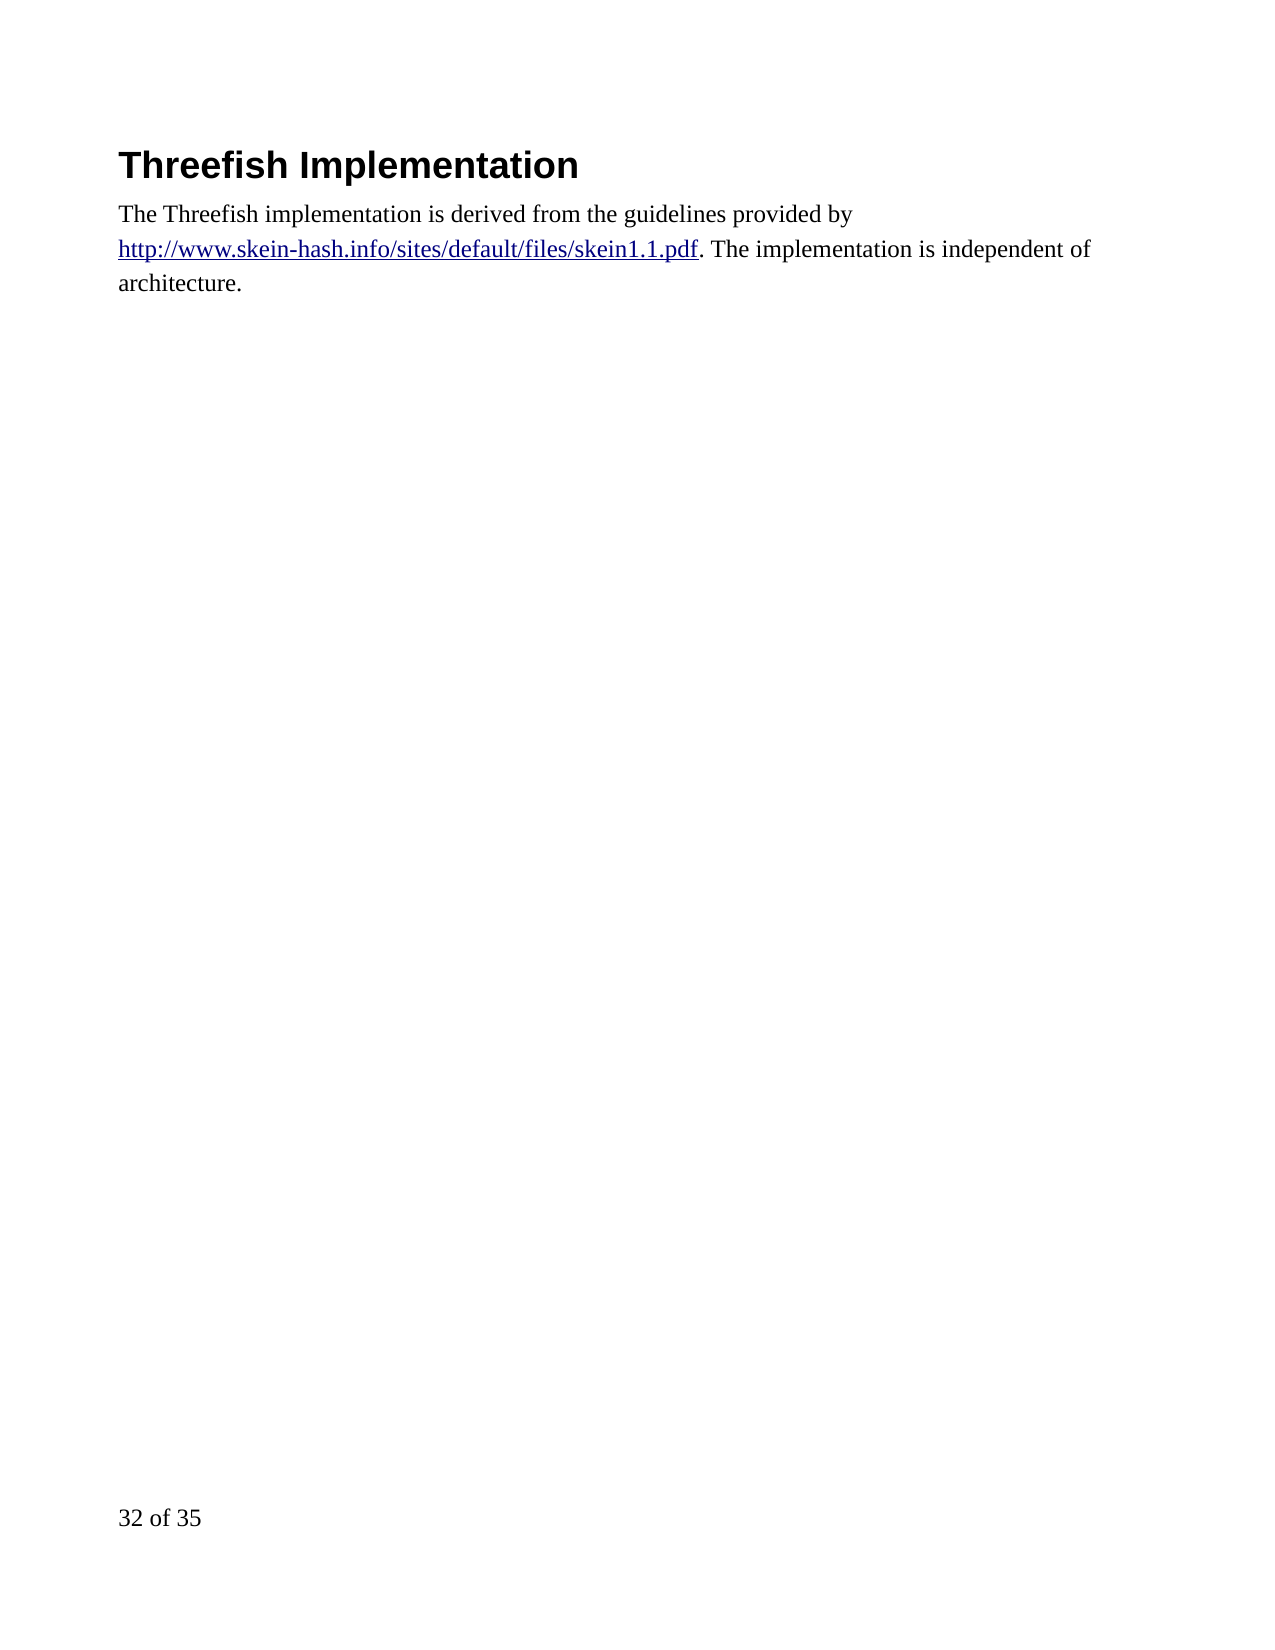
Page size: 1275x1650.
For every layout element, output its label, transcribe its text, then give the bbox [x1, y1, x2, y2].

subtitle Threefish Implementation [118, 143, 1157, 187]
text The Threefish implementation is derived from the guidelines provided by http://www.skein-hash.info/sites/default/files/skein1.1.pdf. The implementation is independent of architecture. [118, 199, 1157, 297]
